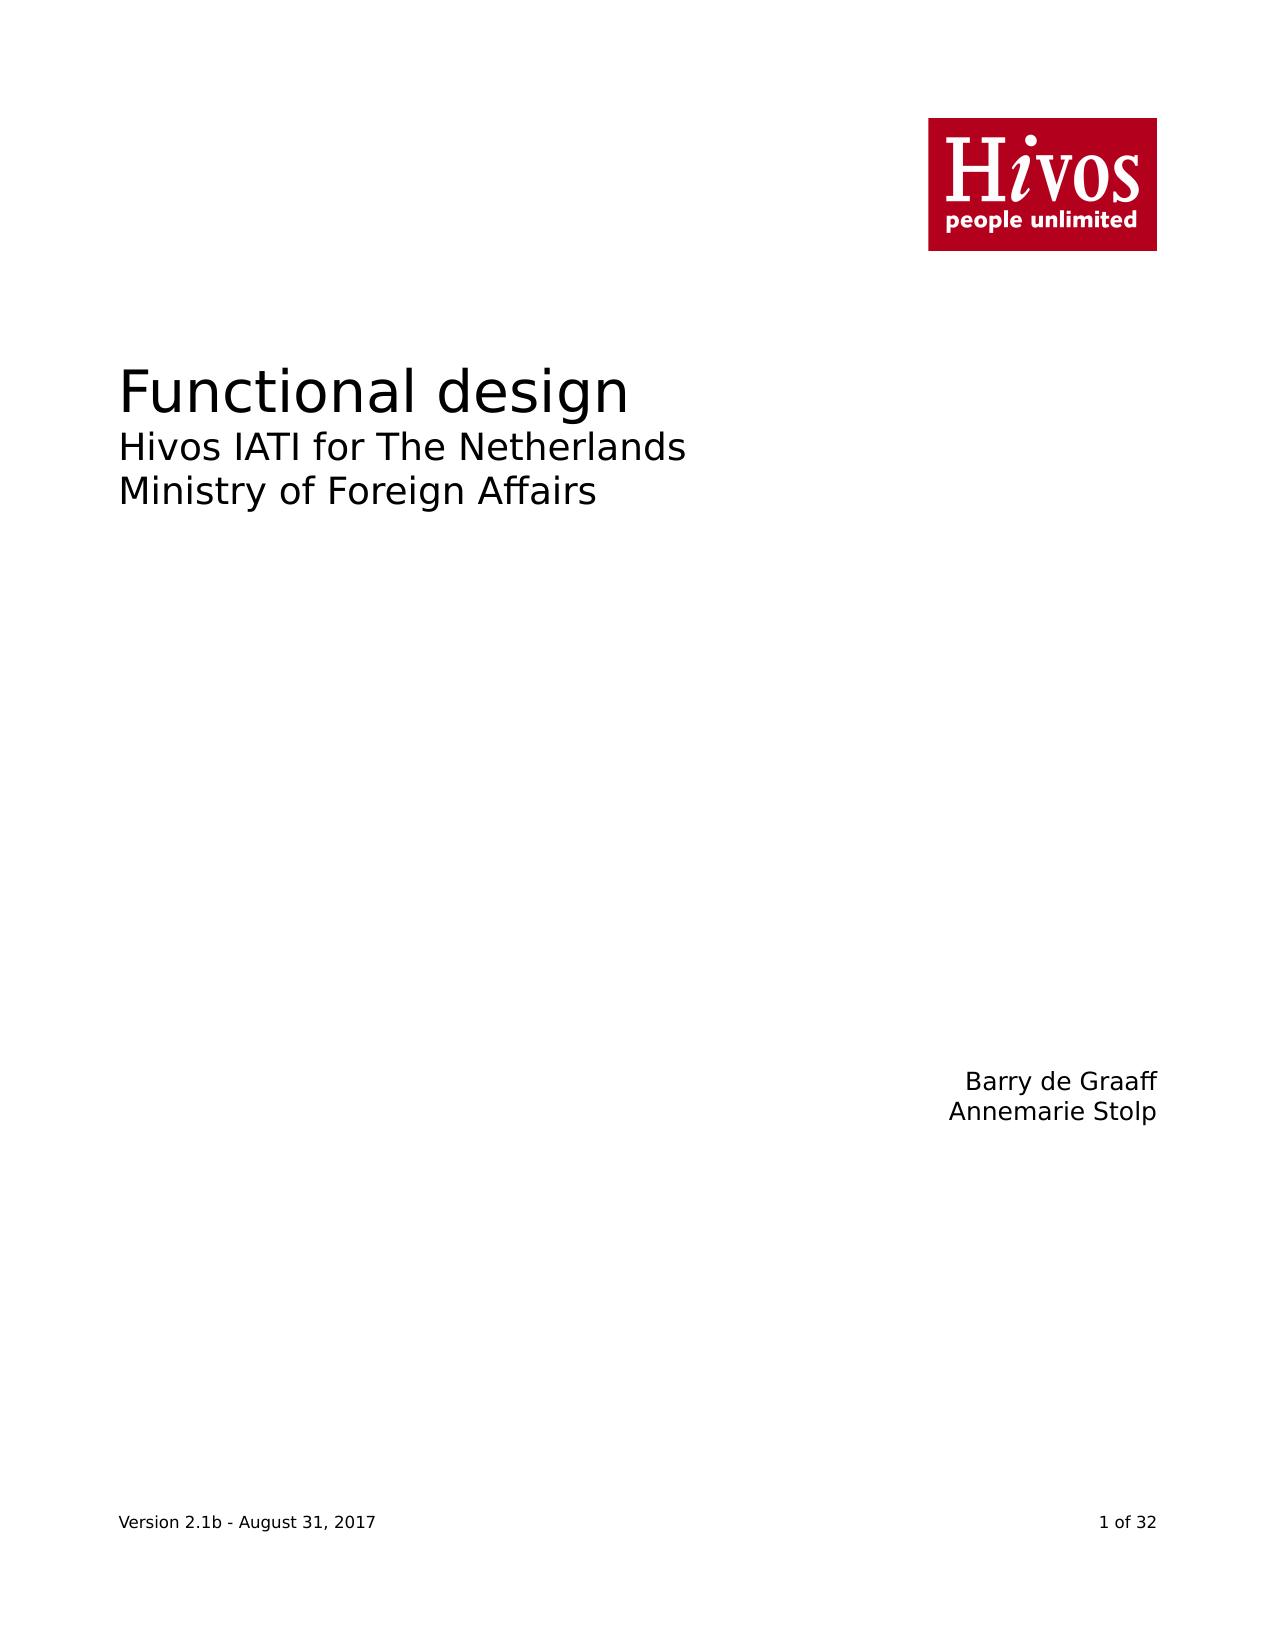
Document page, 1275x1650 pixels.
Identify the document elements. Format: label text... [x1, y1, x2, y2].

text Functional design [118, 358, 1157, 426]
text Barry de Graaff [118, 1067, 1157, 1097]
picture [928, 118, 1157, 251]
text Ministry of Foreign Affairs [118, 470, 1157, 513]
text Hivos IATI for The Netherlands [118, 426, 1157, 470]
text Annemarie Stolp [118, 1097, 1157, 1126]
